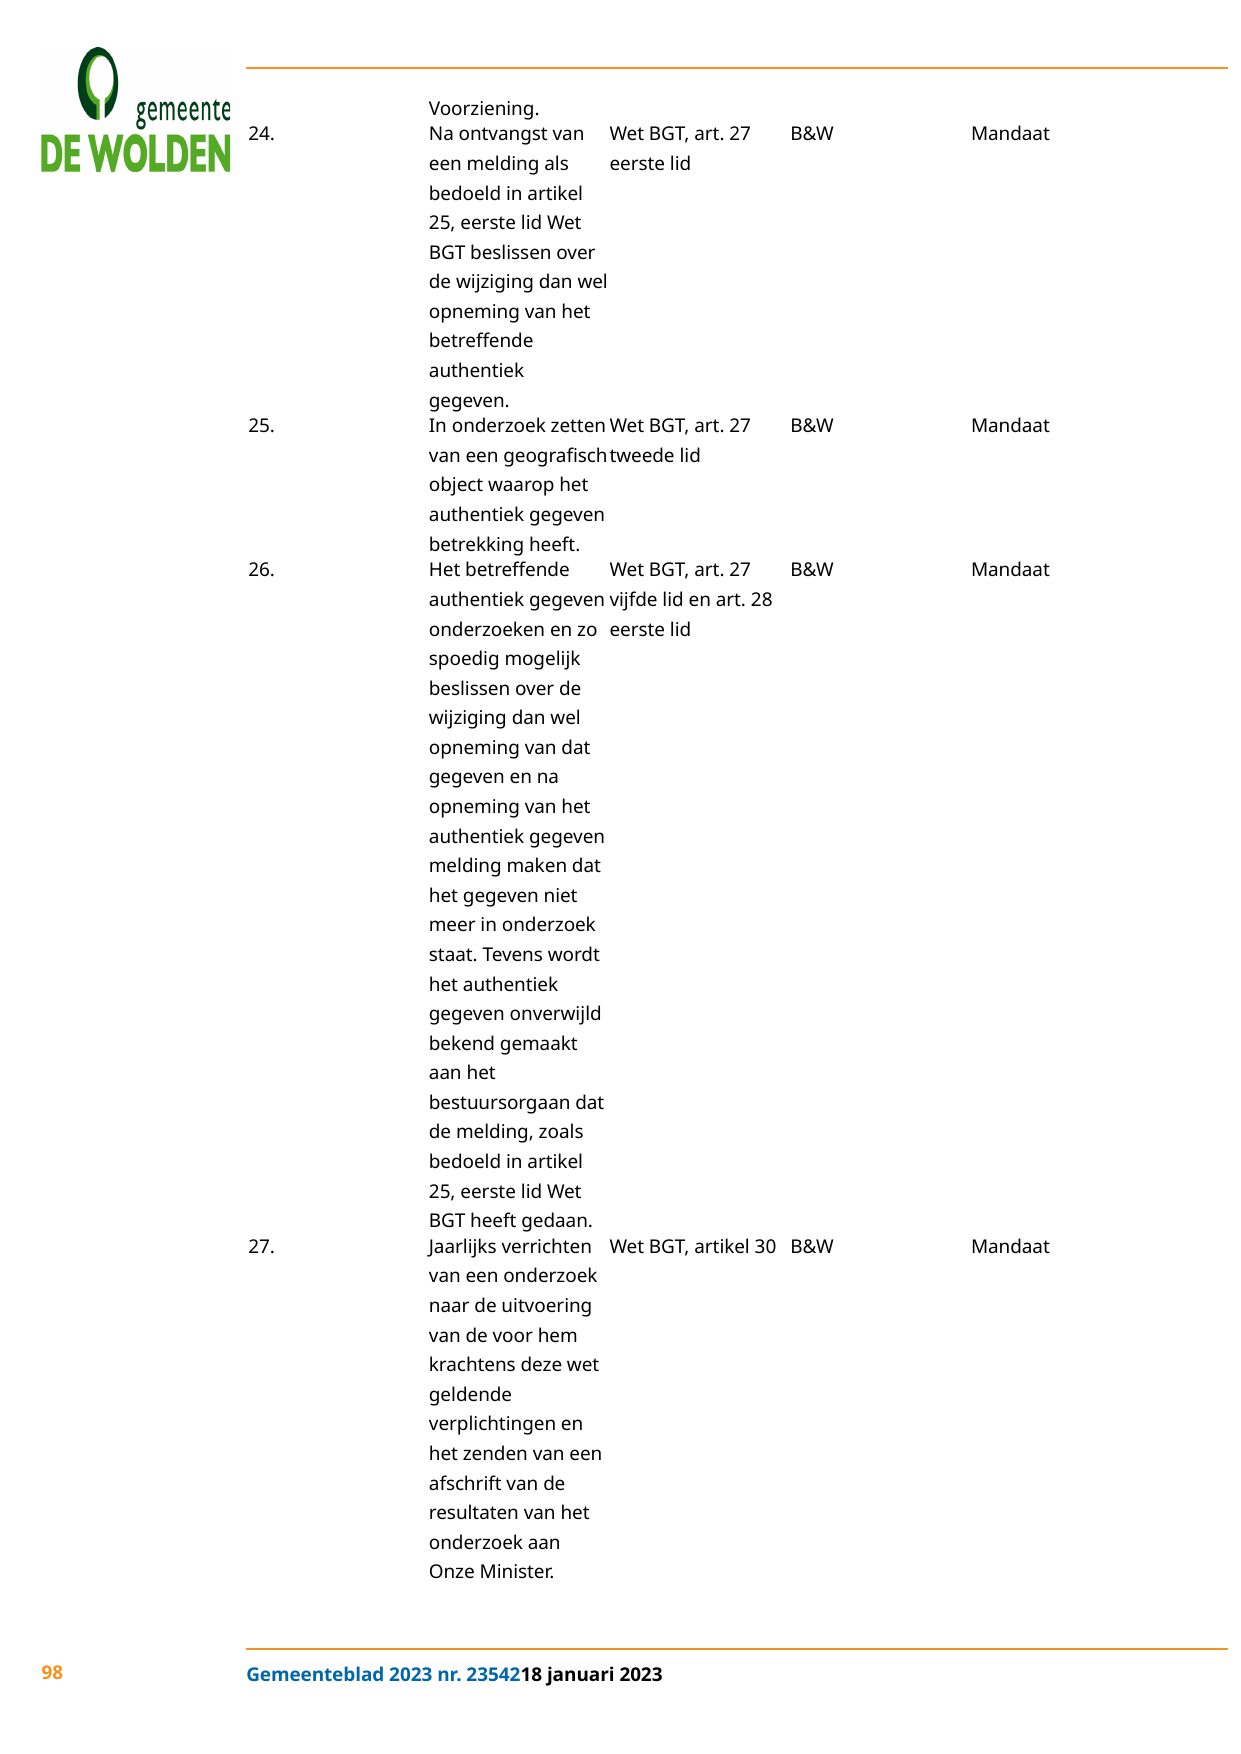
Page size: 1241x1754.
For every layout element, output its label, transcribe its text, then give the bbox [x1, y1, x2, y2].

table_cell Wet BGT, art. 27 tweede lid [609, 413, 790, 557]
table_cell [248, 121, 429, 412]
table_cell Na ontvangst van een melding als bedoeld in artikel 25, eerste lid Wet BGT beslissen over de wijziging dan wel opneming van het betreffende authentiek gegeven. [429, 121, 609, 412]
table_cell B&W [790, 557, 971, 1233]
table_cell Mandaat [971, 557, 1152, 1233]
table_cell B&W [790, 1233, 971, 1584]
table_cell Wet BGT, art. 27 vijfde lid en art. 28 eerste lid [609, 557, 790, 1233]
picture [41, 47, 231, 172]
table_cell B&W [790, 413, 971, 557]
table_cell [248, 95, 429, 121]
table_cell Voorziening. [429, 95, 609, 121]
table_cell Mandaat [971, 413, 1152, 557]
table_cell Mandaat [971, 1233, 1152, 1584]
table_cell [248, 413, 429, 557]
table_cell [248, 1233, 429, 1584]
table_cell In onderzoek zetten van een geografisch object waarop het authentiek gegeven betrekking heeft. [429, 413, 609, 557]
table_cell [609, 95, 790, 121]
table_cell [790, 95, 971, 121]
table_cell B&W [790, 121, 971, 412]
table_cell [248, 557, 429, 1233]
table_cell Het betreffende authentiek gegeven onderzoeken en zo spoedig mogelijk beslissen over de wijziging dan wel opneming van dat gegeven en na opneming van het authentiek gegeven melding maken dat het gegeven niet meer in onderzoek staat. Tevens wordt het authentiek gegeven onverwijld bekend gemaakt aan het bestuursorgaan dat de melding, zoals bedoeld in artikel 25, eerste lid Wet BGT heeft gedaan. [429, 557, 609, 1233]
table_cell [971, 95, 1152, 121]
table_cell Mandaat [971, 121, 1152, 412]
table_cell Jaarlijks verrichten van een onderzoek naar de uitvoering van de voor hem krachtens deze wet geldende verplichtingen en het zenden van een afschrift van de resultaten van het onderzoek aan Onze Minister. [429, 1233, 609, 1584]
table_cell Wet BGT, art. 27 eerste lid [609, 121, 790, 412]
table_cell Wet BGT, artikel 30 [609, 1233, 790, 1584]
